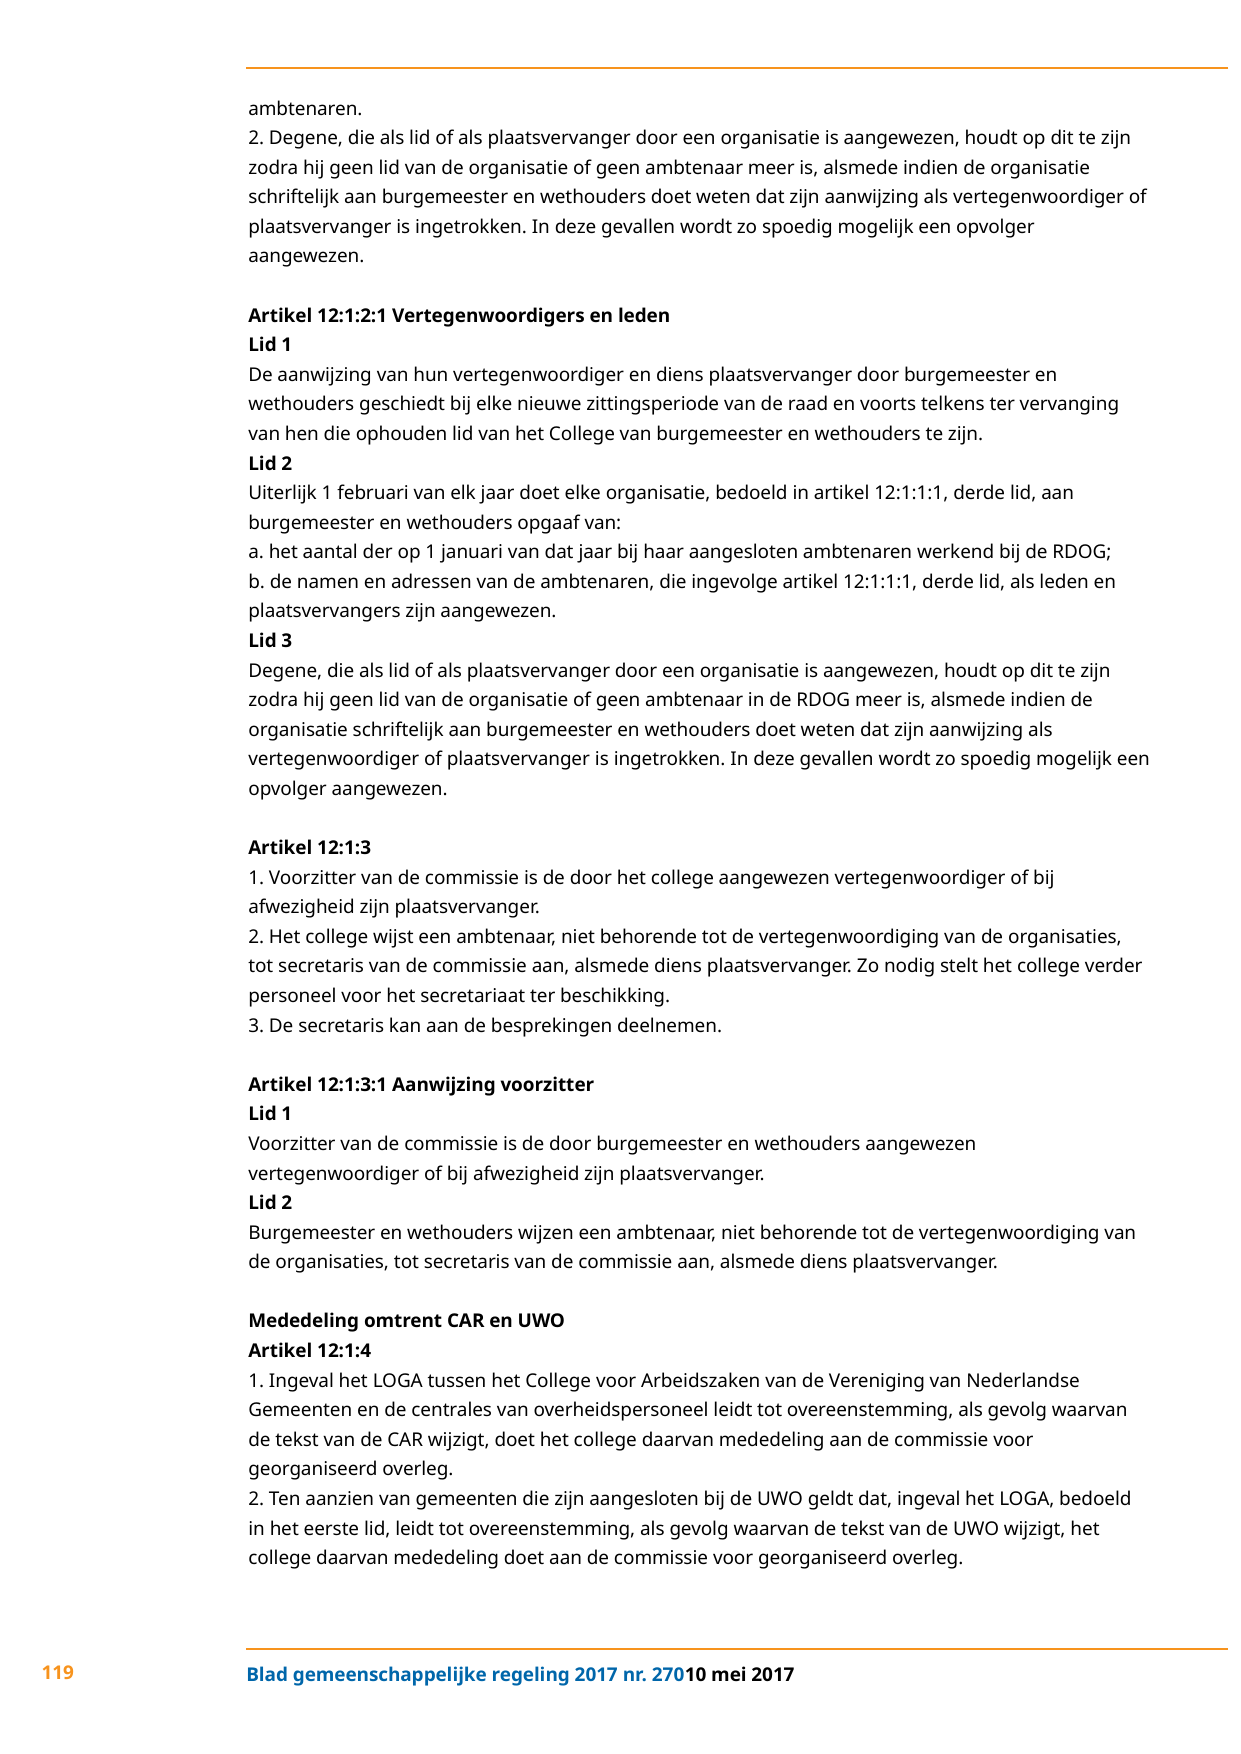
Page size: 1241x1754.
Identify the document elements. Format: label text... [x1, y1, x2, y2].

text 1. Ingeval het LOGA tussen het College voor Arbeidszaken van de Vereniging van Nederlandse Gemeenten en de centrales van overheidspersoneel leidt tot overeenstemming, als gevolg waarvan de tekst van de CAR wijzigt, doet het college daarvan mededeling aan de commissie voor georganiseerd overleg. [248, 1367, 1152, 1481]
text 1. Voorzitter van de commissie is de door het college aangewezen vertegenwoordiger of bij afwezigheid zijn plaatsvervanger. [248, 864, 1152, 919]
text 3. De secretaris kan aan de besprekingen deelnemen. [248, 1012, 1152, 1038]
picture [41, 47, 231, 172]
text Artikel 12:1:4 [248, 1337, 1152, 1363]
text Uiterlijk 1 februari van elk jaar doet elke organisatie, bedoeld in artikel 12:1:1:1, derde lid, aan burgemeester en wethouders opgaaf van: [248, 479, 1152, 535]
text Mededeling omtrent CAR en UWO [248, 1308, 1152, 1333]
text Artikel 12:1:3 [248, 834, 1152, 860]
text Burgemeester en wethouders wijzen een ambtenaar, niet behorende tot de vertegenwoordiging van de organisaties, tot secretaris van de commissie aan, alsmede diens plaatsvervanger. [248, 1219, 1152, 1274]
text Lid 1 [248, 1101, 1152, 1126]
text Artikel 12:1:2:1 Vertegenwoordigers en leden [248, 302, 1152, 328]
text Lid 2 [248, 1189, 1152, 1215]
text 2. Degene, die als lid of als plaatsvervanger door een organisatie is aangewezen, houdt op dit te zijn zodra hij geen lid van de organisatie of geen ambtenaar meer is, alsmede indien de organisatie schriftelijk aan burgemeester en wethouders doet weten dat zijn aanwijzing als vertegenwoordiger of plaatsvervanger is ingetrokken. In deze gevallen wordt zo spoedig mogelijk een opvolger aangewezen. [248, 124, 1152, 268]
text Lid 1 [248, 331, 1152, 357]
text Voorzitter van de commissie is de door burgemeester en wethouders aangewezen vertegenwoordiger of bij afwezigheid zijn plaatsvervanger. [248, 1130, 1152, 1186]
text b. de namen en adressen van de ambtenaren, die ingevolge artikel 12:1:1:1, derde lid, als leden en plaatsvervangers zijn aangewezen. [248, 568, 1152, 623]
text 2. Ten aanzien van gemeenten die zijn aangesloten bij de UWO geldt dat, ingeval het LOGA, bedoeld in het eerste lid, leidt tot overeenstemming, als gevolg waarvan de tekst van de UWO wijzigt, het college daarvan mededeling doet aan de commissie voor georganiseerd overleg. [248, 1485, 1152, 1570]
text De aanwijzing van hun vertegenwoordiger en diens plaatsvervanger door burgemeester en wethouders geschiedt bij elke nieuwe zittingsperiode van de raad en voorts telkens ter vervanging van hen die ophouden lid van het College van burgemeester en wethouders te zijn. [248, 361, 1152, 446]
text 2. Het college wijst een ambtenaar, niet behorende tot de vertegenwoordiging van de organisaties, tot secretaris van de commissie aan, alsmede diens plaatsvervanger. Zo nodig stelt het college verder personeel voor het secretariaat ter beschikking. [248, 923, 1152, 1008]
text Lid 2 [248, 450, 1152, 476]
text ambtenaren. [248, 95, 1152, 121]
text a. het aantal der op 1 januari van dat jaar bij haar aangesloten ambtenaren werkend bij de RDOG; [248, 538, 1152, 564]
text Degene, die als lid of als plaatsvervanger door een organisatie is aangewezen, houdt op dit te zijn zodra hij geen lid van de organisatie of geen ambtenaar in de RDOG meer is, alsmede indien de organisatie schriftelijk aan burgemeester en wethouders doet weten dat zijn aanwijzing als vertegenwoordiger of plaatsvervanger is ingetrokken. In deze gevallen wordt zo spoedig mogelijk een opvolger aangewezen. [248, 657, 1152, 801]
text Lid 3 [248, 627, 1152, 653]
text Artikel 12:1:3:1 Aanwijzing voorzitter [248, 1071, 1152, 1097]
